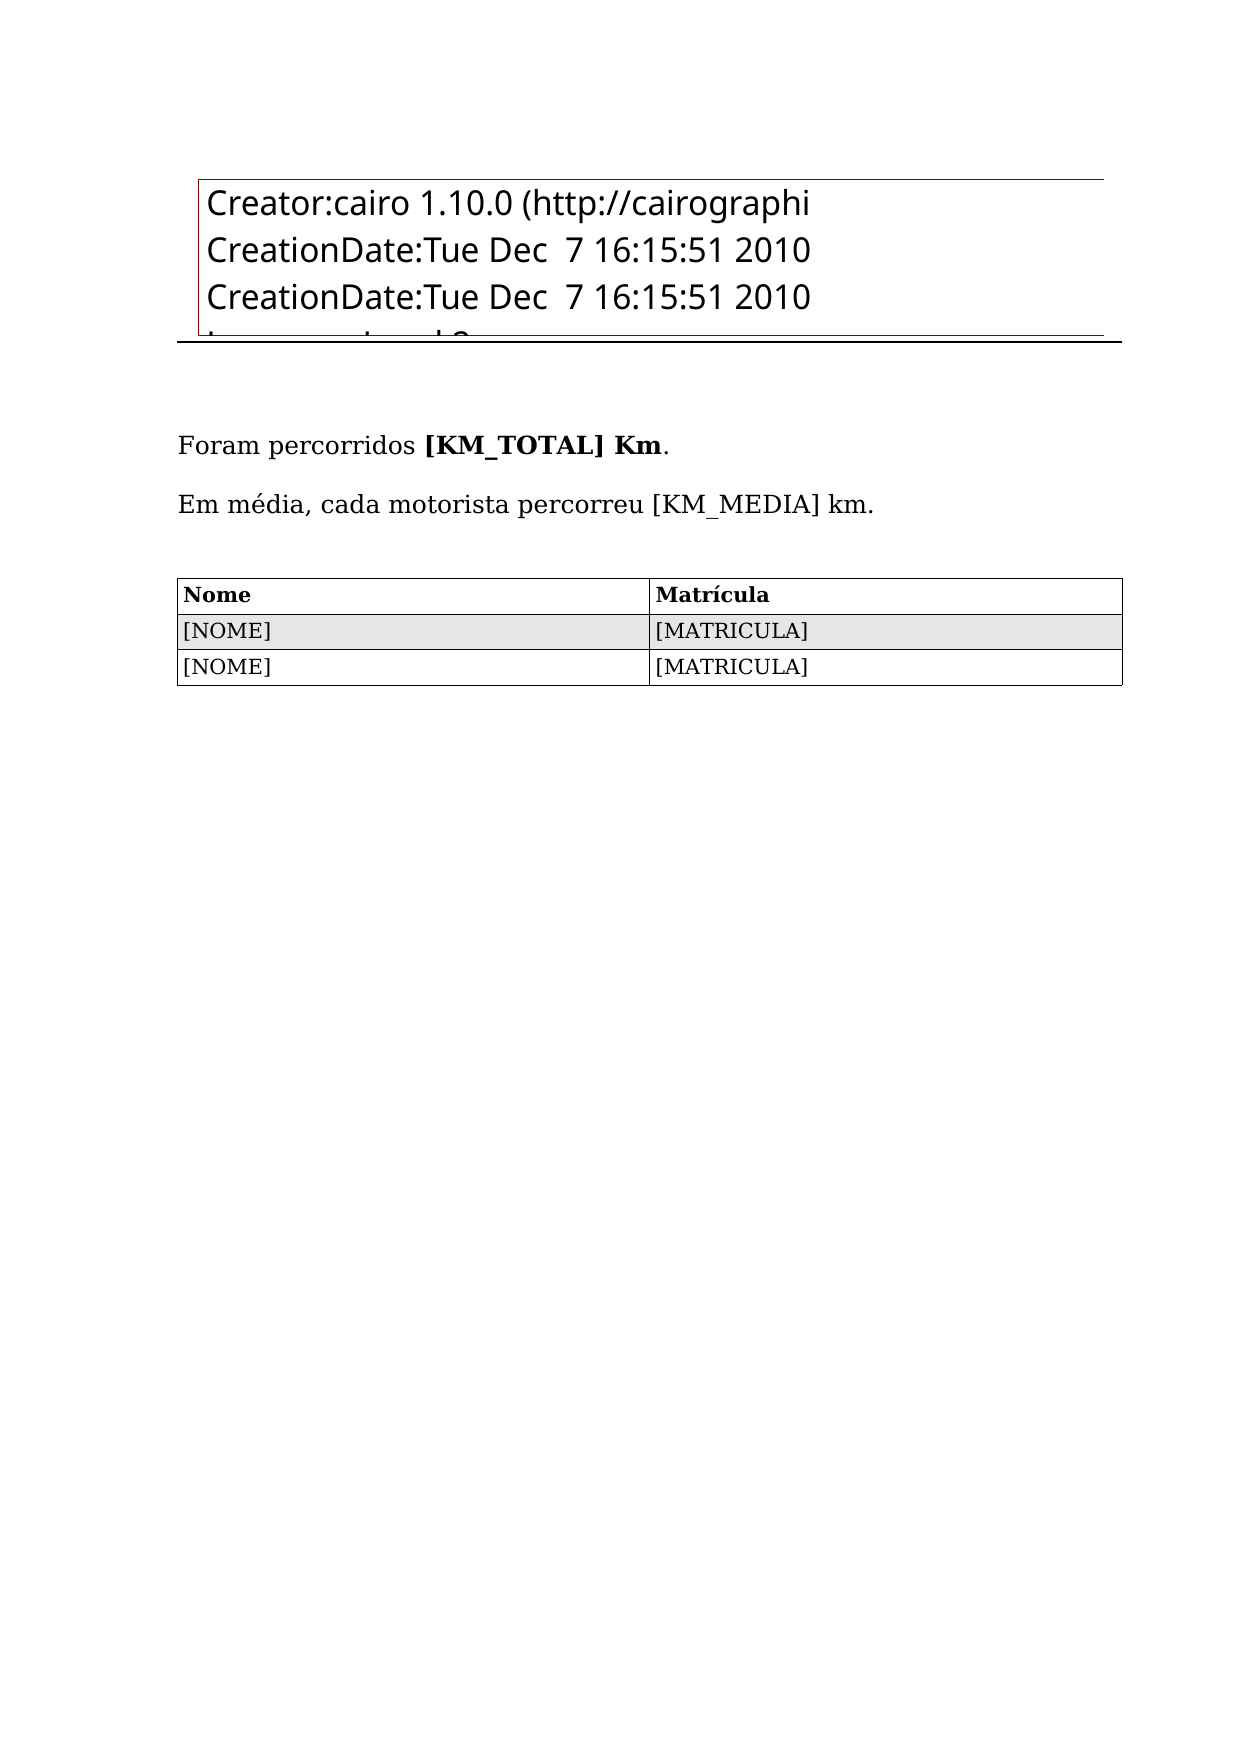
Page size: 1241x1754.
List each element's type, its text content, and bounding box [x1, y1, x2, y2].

table_header Matrícula [650, 579, 1122, 613]
table_cell [MATRICULA] [650, 650, 1122, 685]
text Foram percorridos [KM_TOTAL] Km. [177, 431, 1122, 461]
table_cell [NOME] [178, 650, 649, 685]
table_cell [MATRICULA] [650, 615, 1122, 649]
table_cell [NOME] [178, 615, 649, 649]
table_header Nome [178, 579, 649, 613]
text Em média, cada motorista percorreu [KM_MEDIA] km. [177, 490, 1122, 519]
